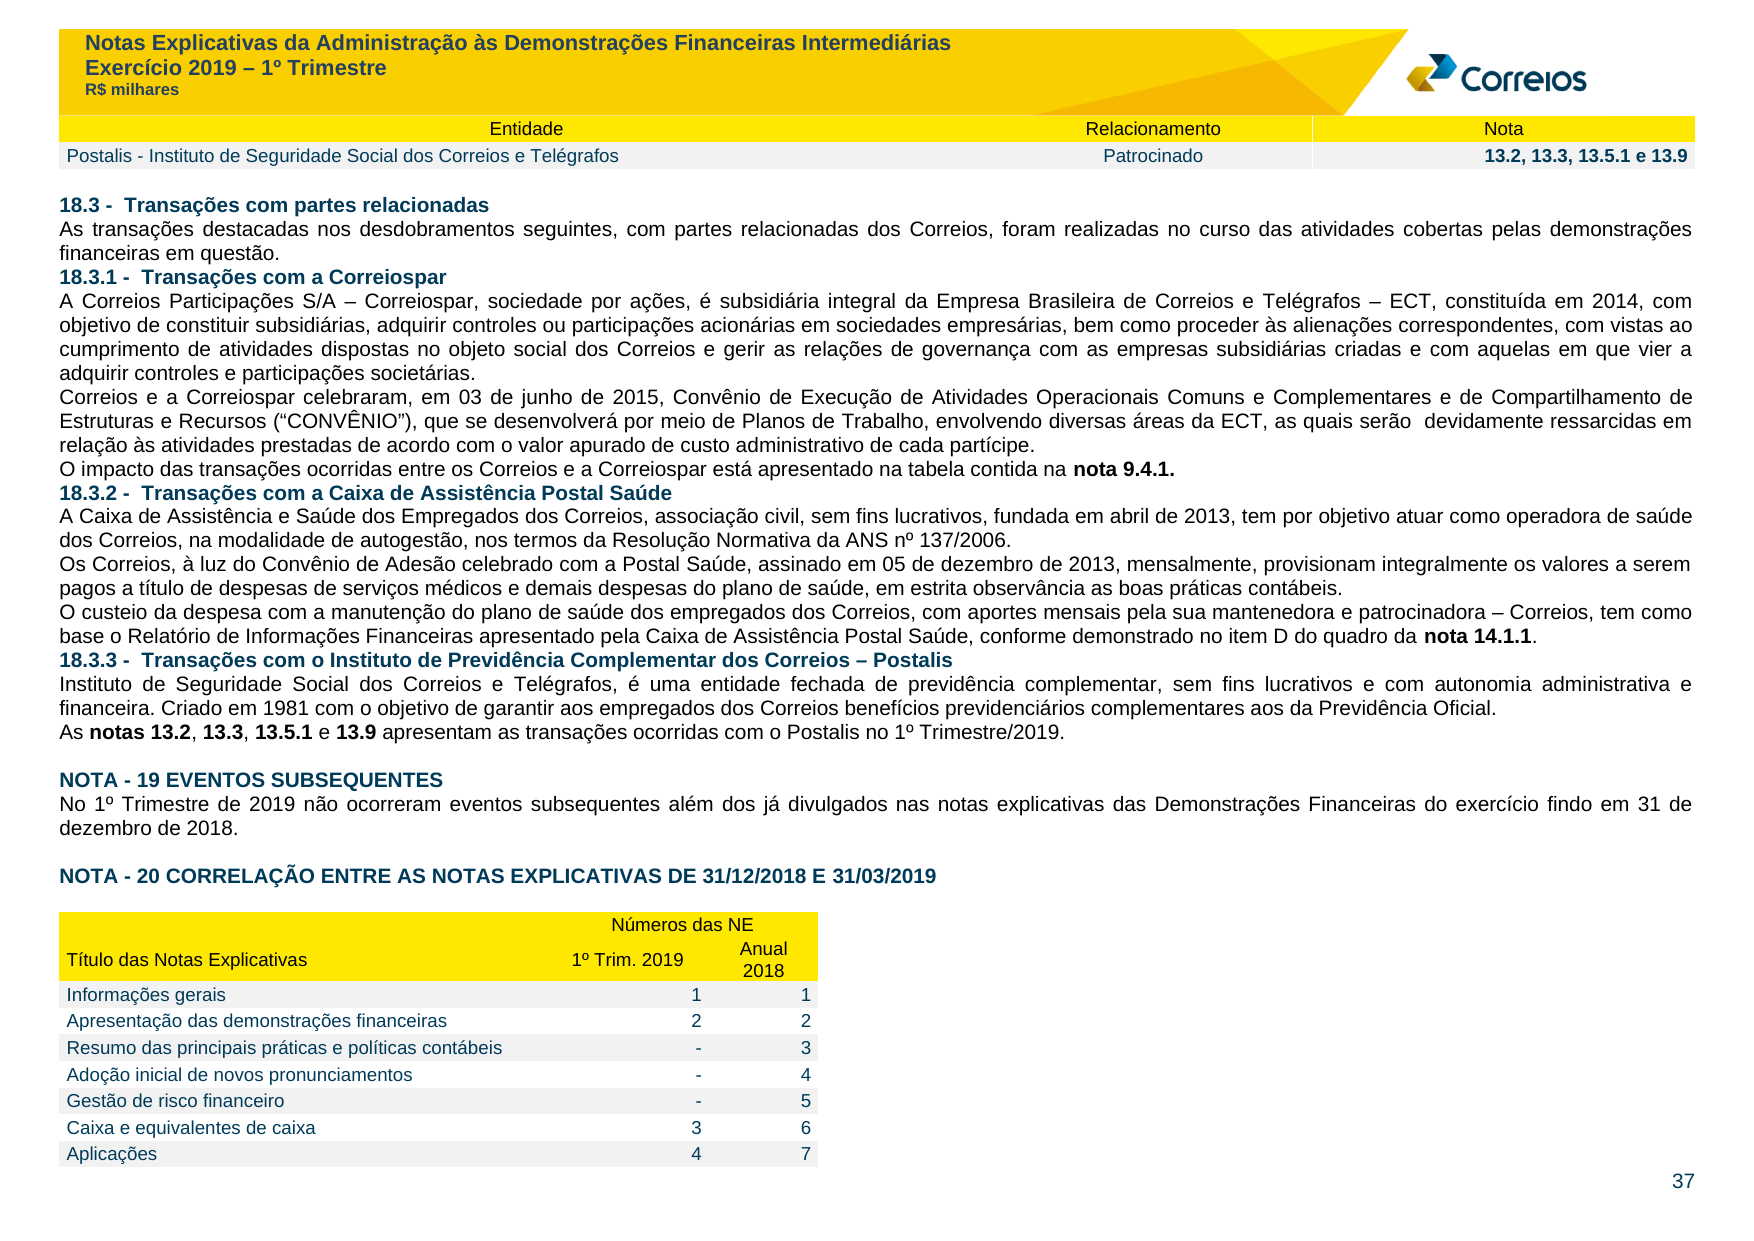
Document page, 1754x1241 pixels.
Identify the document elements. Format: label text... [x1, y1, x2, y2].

text A Caixa de Assistência e Saúde dos Empregados dos Correios, associação civil, sem fins lucrativos, fundada em abril de 2013, tem por objetivo atuar como operadora de saúde dos Correios, na modalidade de autogestão, nos termos da Resolução Normativa da ANS nº 137/2006. [59, 504, 1695, 552]
table_cell Gestão de risco financeiro [59, 1088, 546, 1114]
table_cell Postalis - Instituto de Seguridade Social dos Correios e Telégrafos [59, 142, 994, 169]
table_cell 6 [709, 1114, 818, 1141]
text Instituto de Seguridade Social dos Correios e Telégrafos, é uma entidade fechada de previdência complementar, sem fins lucrativos e com autonomia administrativa e financeira. Criado em 1981 com o objetivo de garantir aos empregados dos Correios benefícios previdenciários complementares aos da Previdência Oficial. [59, 672, 1695, 720]
text A Correios Participações S/A – Correiospar, sociedade por ações, é subsidiária integral da Empresa Brasileira de Correios e Telégrafos – ECT, constituída em 2014, com objetivo de constituir subsidiárias, adquirir controles ou participações acionárias em sociedades empresárias, bem como proceder às alienações correspondentes, com vistas ao cumprimento de atividades dispostas no objeto social dos Correios e gerir as relações de governança com as empresas subsidiárias criadas e com aquelas em que vier a adquirir controles e participações societárias. [59, 289, 1695, 384]
table_cell 13.2, 13.3, 13.5.1 e 13.9 [1313, 142, 1695, 169]
picture [68, 1041, 75, 1054]
table_cell Resumo das principais práticas e políticas contábeis [59, 1034, 546, 1061]
table_cell 4 [546, 1141, 709, 1167]
table_cell 1º Trim. 2019 [546, 938, 709, 981]
picture [442, 1044, 446, 1054]
picture [198, 1044, 202, 1054]
picture [244, 1017, 248, 1027]
picture [68, 149, 75, 155]
table_cell 2 [546, 1008, 709, 1034]
table_header Relacionamento [994, 116, 1312, 142]
picture [59, 29, 1607, 116]
table_header [59, 912, 546, 938]
text Correios e a Correiospar celebraram, em 03 de junho de 2015, Convênio de Execução de Atividades Operacionais Comuns e Complementares e de Compartilhamento de Estruturas e Recursos (“CONVÊNIO”), que se desenvolverá por meio de Planos de Trabalho, envolvendo diversas áreas da ECT, as quais serão devidamente ressarcidas em relação às atividades prestadas de acordo com o valor apurado de custo administrativo de cada partícipe. [59, 384, 1695, 456]
table_cell Aplicações [59, 1141, 546, 1167]
table_cell 5 [709, 1088, 818, 1114]
subtitle Transações com a Caixa de Assistência Postal Saúde [59, 480, 1695, 504]
table_header Números das NE [546, 912, 818, 938]
table_cell Anual 2018 [709, 938, 818, 981]
table_cell 1 [709, 981, 818, 1008]
table_cell 7 [709, 1141, 818, 1167]
table_cell - [546, 1034, 709, 1061]
subtitle Transações com a Correiospar [59, 265, 1695, 289]
table_cell Adoção inicial de novos pronunciamentos [59, 1061, 546, 1087]
text As transações destacadas nos desdobramentos seguintes, com partes relacionadas dos Correios, foram realizadas no curso das atividades cobertas pelas demonstrações financeiras em questão. [59, 217, 1695, 265]
table_cell Caixa e equivalentes de caixa [59, 1114, 546, 1141]
table_cell 3 [546, 1114, 709, 1141]
table_header Nota [1313, 116, 1695, 142]
subtitle Transações com partes relacionadas [59, 193, 1695, 217]
picture [530, 149, 541, 162]
subtitle CORRELAÇÃO ENTRE AS NOTAS EXPLICATIVAS DE 31/12/2018 E 31/03/2019 [59, 864, 1695, 888]
table_cell - [546, 1061, 709, 1087]
table_cell Patrocinado [994, 142, 1312, 169]
text Os Correios, à luz do Convênio de Adesão celebrado com a Postal Saúde, assinado em 05 de dezembro de 2013, mensalmente, provisionam integralmente os valores a serem pagos a título de despesas de serviços médicos e demais despesas do plano de saúde, em estrita observância as boas práticas contábeis. [59, 552, 1695, 600]
text As notas 13.2, 13.3, 13.5.1 e 13.9 apresentam as transações ocorridas com o Postalis no 1º Trimestre/2019. [59, 720, 1695, 744]
table_cell Título das Notas Explicativas [59, 938, 546, 981]
subtitle EVENTOS SUBSEQUENTES [59, 768, 1695, 792]
text O custeio da despesa com a manutenção do plano de saúde dos empregados dos Correios, com aportes mensais pela sua mantenedora e patrocinadora – Correios, tem como base o Relatório de Informações Financeiras apresentado pela Caixa de Assistência Postal Saúde, conforme demonstrado no item D do quadro da nota 14.1.1. [59, 600, 1695, 648]
table_cell Informações gerais [59, 981, 546, 1008]
table_cell 3 [709, 1034, 818, 1061]
table_cell 2 [709, 1008, 818, 1034]
text No 1º Trimestre de 2019 não ocorreram eventos subsequentes além dos já divulgados nas notas explicativas das Demonstrações Financeiras do exercício findo em 31 de dezembro de 2018. [59, 792, 1695, 840]
table_cell Apresentação das demonstrações financeiras [59, 1008, 546, 1034]
table_cell 1 [546, 981, 709, 1008]
table_cell - [546, 1088, 709, 1114]
text O impacto das transações ocorridas entre os Correios e a Correiospar está apresentado na tabela contida na nota 9.4.1. [59, 456, 1695, 480]
picture [269, 1074, 273, 1085]
table_header Entidade [59, 116, 994, 142]
table_cell 4 [709, 1061, 818, 1087]
picture [72, 991, 76, 1001]
subtitle Transações com o Instituto de Previdência Complementar dos Correios – Postalis [59, 648, 1695, 672]
